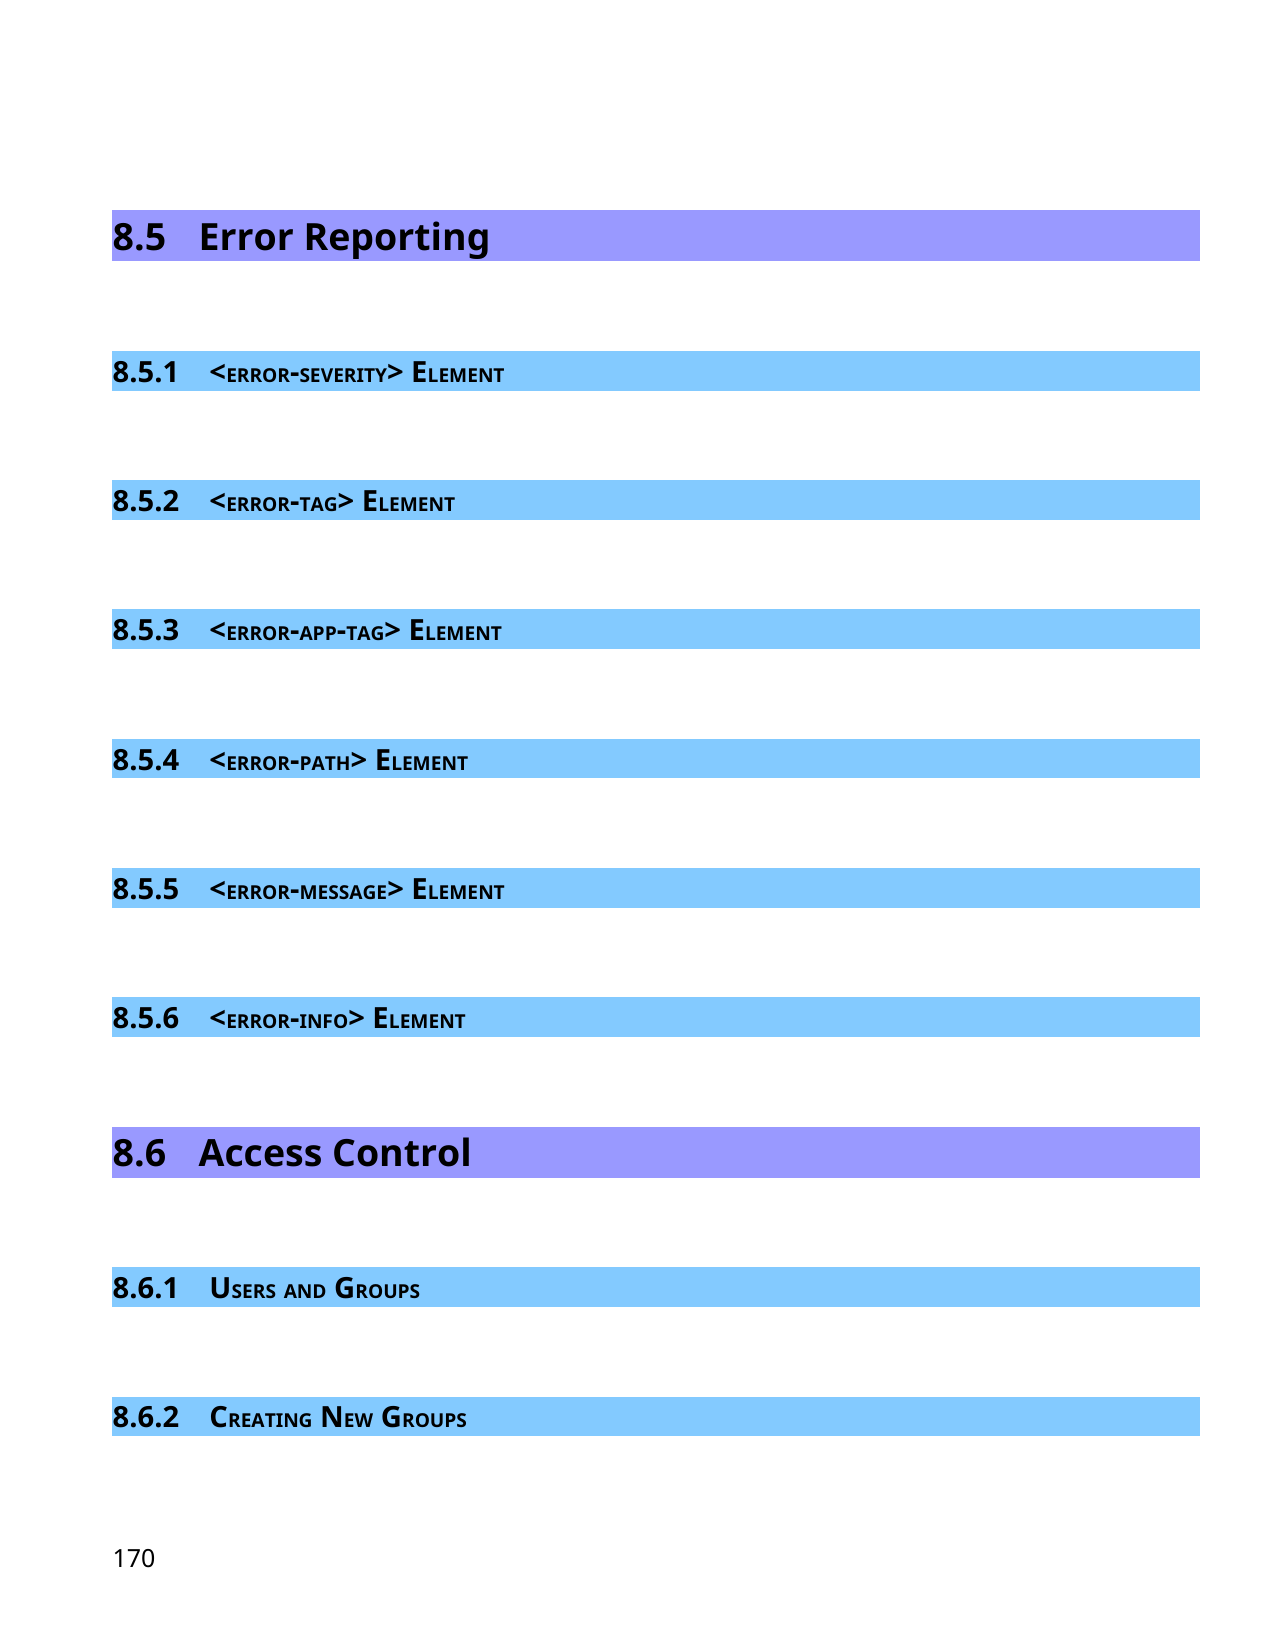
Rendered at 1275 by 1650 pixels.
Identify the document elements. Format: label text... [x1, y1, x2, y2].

subtitle Creating New Groups [112, 1397, 1200, 1436]
subtitle <error-path> Element [112, 739, 1200, 778]
subtitle Error Reporting [112, 210, 1200, 261]
subtitle <error-severity> Element [112, 351, 1200, 391]
subtitle <error-message> Element [112, 868, 1200, 908]
subtitle <error-tag> Element [112, 480, 1200, 520]
subtitle Users and Groups [112, 1267, 1200, 1307]
subtitle <error-info> Element [112, 997, 1200, 1037]
subtitle <error-app-tag> Element [112, 609, 1200, 649]
subtitle Access Control [112, 1127, 1200, 1178]
